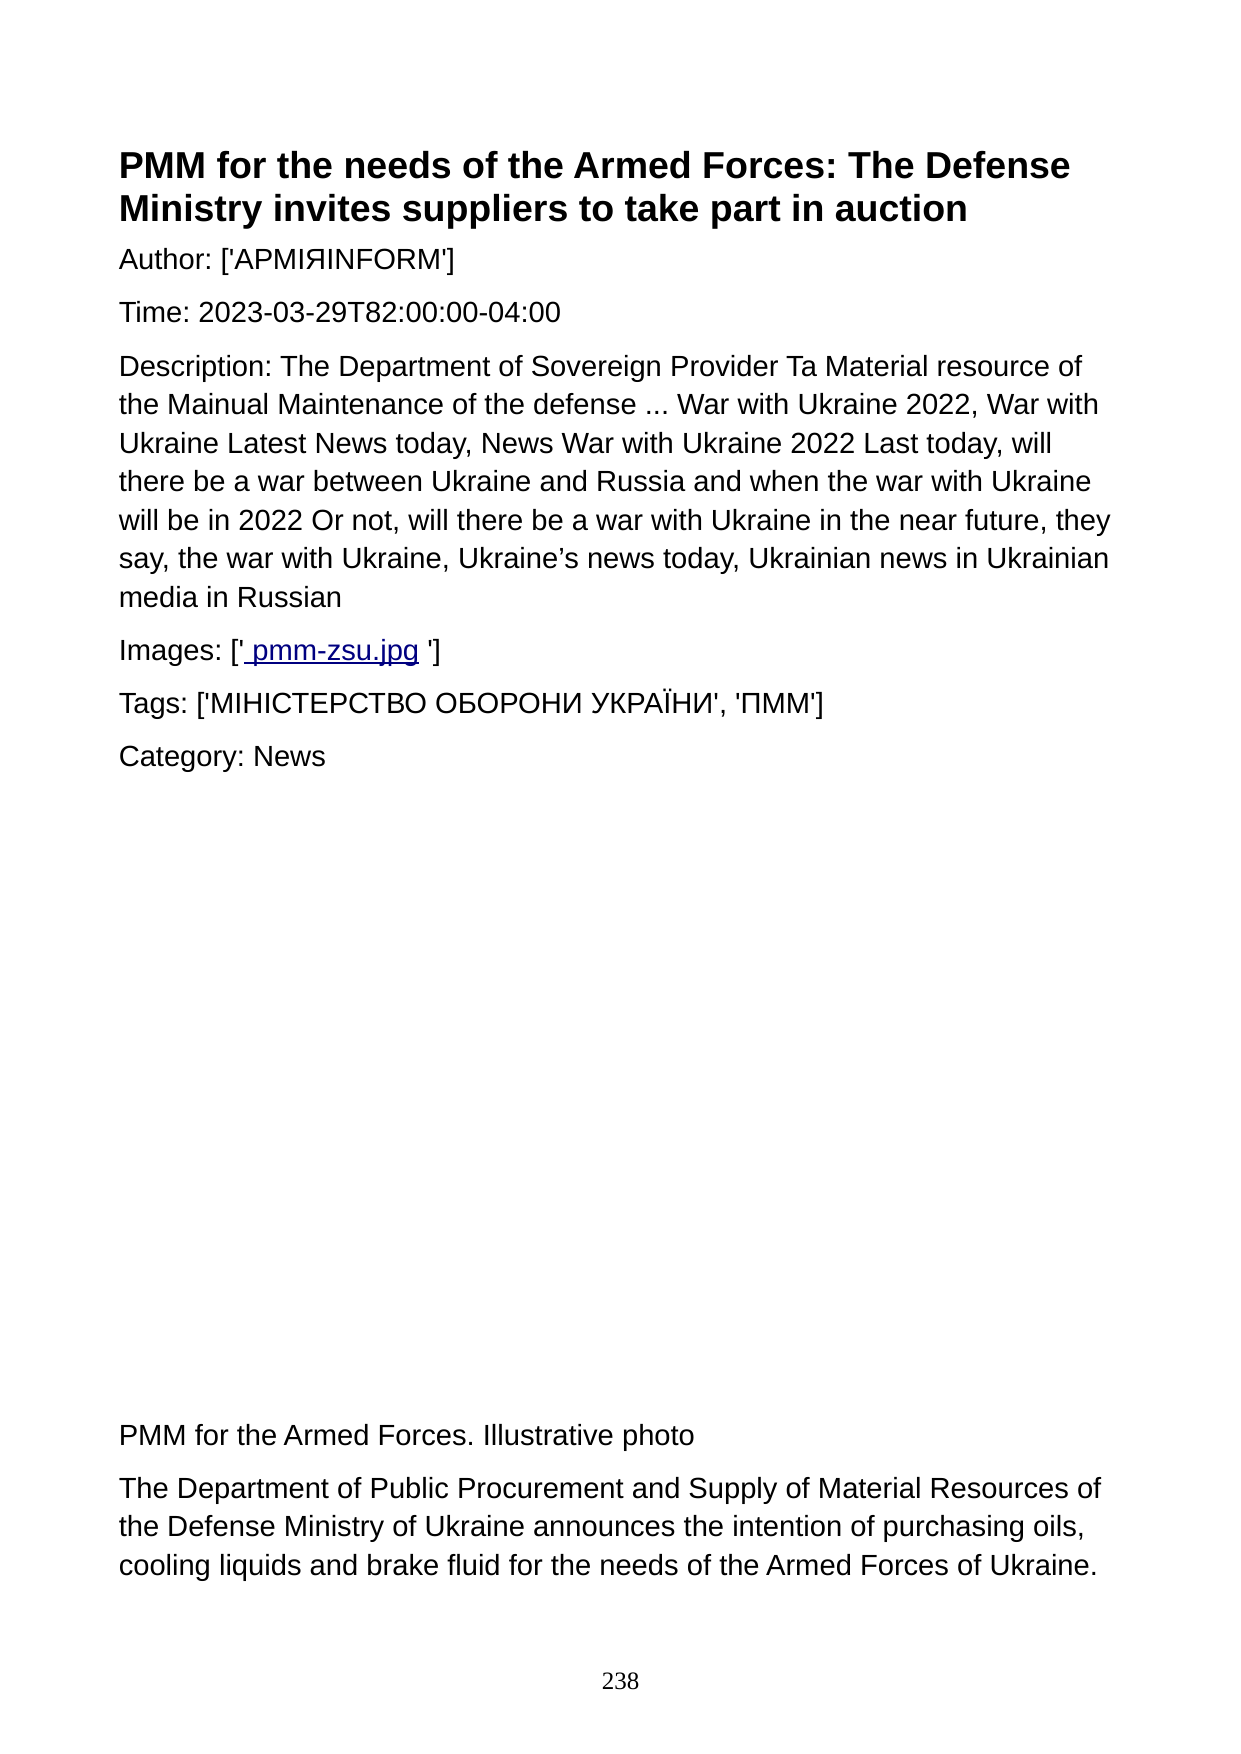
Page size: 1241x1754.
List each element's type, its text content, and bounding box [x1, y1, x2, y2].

text Tags: ['МІНІСТЕРСТВО ОБОРОНИ УКРАЇНИ', 'ПММ'] [118, 686, 1122, 719]
text PMM for the Armed Forces. Illustrative photo [118, 792, 1122, 1451]
text Author: ['АРМІЯINFORM'] [118, 242, 1122, 276]
text Description: The Department of Sovereign Provider Ta Material resource of the Mainual Maintenance of the defense ... War with Ukraine 2022, War with Ukraine Latest News today, News War with Ukraine 2022 Last today, will there be a war between Ukraine and Russia and when the war with Ukraine will be in 2022 Or not, will there be a war with Ukraine in the near future, they say, the war with Ukraine, Ukraine’s news today, Ukrainian news in Ukrainian media in Russian [118, 348, 1122, 613]
text Time: 2023-03-29T82:00:00-04:00 [118, 295, 1122, 329]
text Images: [' pmm-zsu.jpg '] [118, 633, 1122, 666]
text The Department of Public Procurement and Supply of Material Resources of the Defense Ministry of Ukraine announces the intention of purchasing oils, cooling liquids and brake fluid for the needs of the Armed Forces of Ukraine. [118, 1471, 1122, 1581]
text Category: News [118, 739, 1122, 773]
subtitle PMM for the needs of the Armed Forces: The Defense Ministry invites suppliers to take part in auction [118, 143, 1122, 230]
